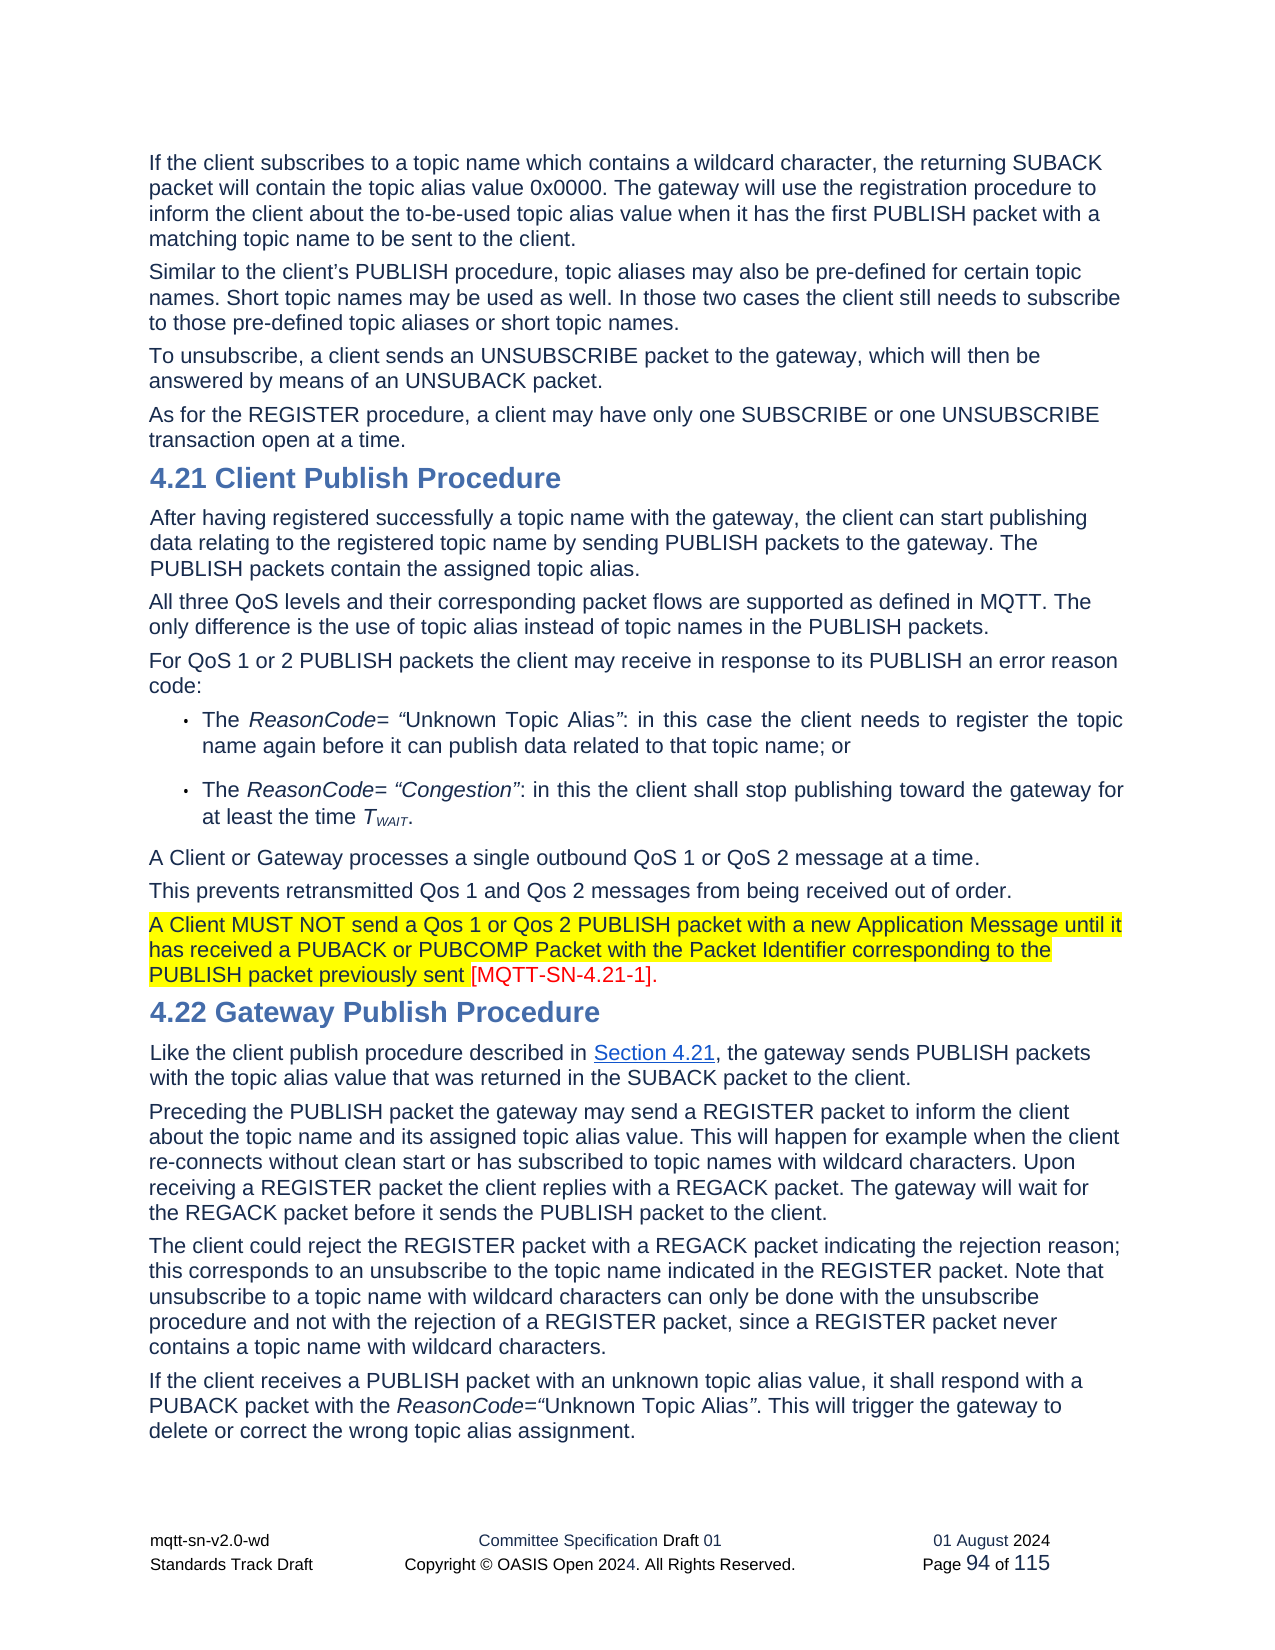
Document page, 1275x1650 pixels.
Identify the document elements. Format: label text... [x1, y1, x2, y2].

text Preceding the PUBLISH packet the gateway may send a REGISTER packet to inform the client about the topic name and its assigned topic alias value. This will happen for example when the client re-connects without clean start or has subscribed to topic names with wildcard characters. Upon receiving a REGISTER packet the client replies with a REGACK packet. The gateway will wait for the REGACK packet before it sends the PUBLISH packet to the client. [148, 1099, 1124, 1225]
list The ReasonCode= “Unknown Topic Alias”: in this case the client needs to register the topic name again before it can publish data related to that topic name; or [181, 707, 1124, 758]
list The ReasonCode= “Congestion”: in this the client shall stop publishing toward the gateway for at least the time TWAIT. [181, 777, 1124, 829]
text All three QoS levels and their corresponding packet flows are supported as defined in MQTT. The only difference is the use of topic alias instead of topic names in the PUBLISH packets. [148, 589, 1124, 639]
text Similar to the client’s PUBLISH procedure, topic aliases may also be pre-defined for certain topic names. Short topic names may be used as well. In those two cases the client still needs to subscribe to those pre-defined topic aliases or short topic names. [148, 259, 1124, 335]
text As for the REGISTER procedure, a client may have only one SUBSCRIBE or one UNSUBSCRIBE transaction open at a time. [148, 402, 1124, 452]
subtitle 4.22 Gateway Publish Procedure [150, 996, 1124, 1029]
text A Client MUST NOT send a Qos 1 or Qos 2 PUBLISH packet with a new Application Message until it has received a PUBACK or PUBCOMP Packet with the Packet Identifier corresponding to the PUBLISH packet previously sent [MQTT-SN-4.21-1]. [148, 912, 1124, 987]
text This prevents retransmitted Qos 1 and Qos 2 messages from being received out of order. [148, 878, 1124, 903]
subtitle 4.21 Client Publish Procedure [150, 461, 1124, 494]
text For QoS 1 or 2 PUBLISH packets the client may receive in response to its PUBLISH an error reason code: [148, 648, 1124, 698]
text If the client subscribes to a topic name which contains a wildcard character, the returning SUBACK packet will contain the topic alias value 0x0000. The gateway will use the registration procedure to inform the client about the to-be-used topic alias value when it has the first PUBLISH packet with a matching topic name to be sent to the client. [148, 150, 1124, 251]
text The client could reject the REGISTER packet with a REGACK packet indicating the rejection reason; this corresponds to an unsubscribe to the topic name indicated in the REGISTER packet. Note that unsubscribe to a topic name with wildcard characters can only be done with the unsubscribe procedure and not with the rejection of a REGISTER packet, since a REGISTER packet never contains a topic name with wildcard characters. [148, 1233, 1124, 1359]
text After having registered successfully a topic name with the gateway, the client can start publishing data relating to the registered topic name by sending PUBLISH packets to the gateway. The PUBLISH packets contain the assigned topic alias. [149, 505, 1124, 581]
text A Client or Gateway processes a single outbound QoS 1 or QoS 2 message at a time. [148, 844, 1124, 870]
text To unsubscribe, a client sends an UNSUBSCRIBE packet to the gateway, which will then be answered by means of an UNSUBACK packet. [148, 343, 1124, 393]
text Like the client publish procedure described in Section 4.21, the gateway sends PUBLISH packets with the topic alias value that was returned in the SUBACK packet to the client. [149, 1040, 1124, 1090]
text If the client receives a PUBLISH packet with an unknown topic alias value, it shall respond with a PUBACK packet with the ReasonCode=“Unknown Topic Alias”. This will trigger the gateway to delete or correct the wrong topic alias assignment. [148, 1367, 1124, 1443]
